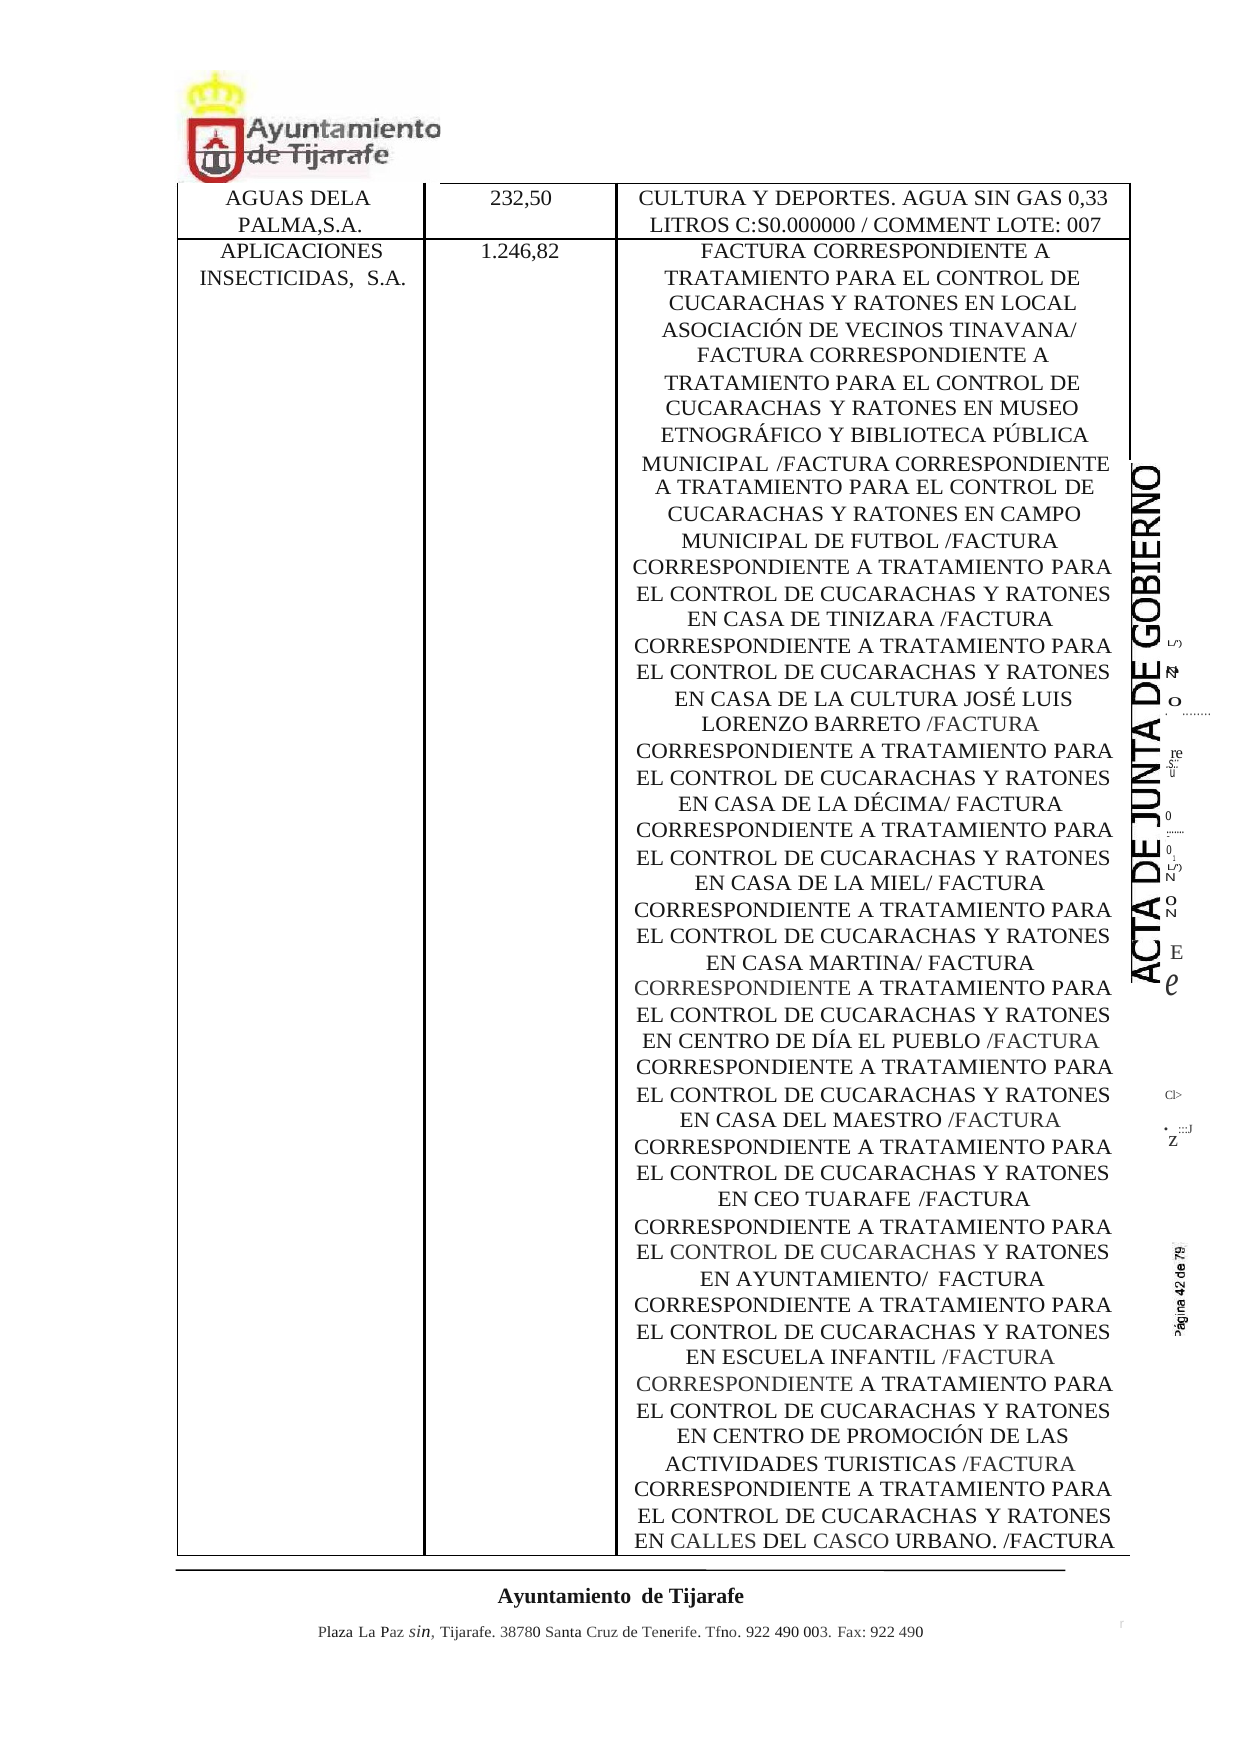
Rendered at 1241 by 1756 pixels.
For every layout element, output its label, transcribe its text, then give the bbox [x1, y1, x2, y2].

table_cell [178, 897, 423, 950]
table_cell [426, 369, 615, 422]
table_cell [426, 633, 615, 686]
table_cell [178, 528, 423, 581]
table_cell CORRESPONDIENTE A TRATAMIENTO PARA [618, 738, 1130, 765]
table_cell EL CONTROL DE CUCARACHAS Y RATONES EN CASA DE LA DÉCIMA/ FACTURA [618, 765, 1130, 818]
table_cell [178, 633, 423, 686]
table_cell TRATAMIENTO PARA EL CONTROL DE CUCARACHAS Y RATONES EN MUSEO [618, 369, 1129, 422]
text .s::. [1166, 754, 1183, 772]
text o [1165, 828, 1171, 838]
text .o........ [1165, 689, 1241, 719]
table_cell EL CONTROL DE CUCARACHAS Y RATONES EN CENTRO DE PROMOCIÓN DE LAS [618, 1398, 1130, 1451]
table_cell [178, 317, 423, 369]
table_cell 1.246,82 [426, 240, 615, 264]
table_cell EL CONTROL DE CUCARACHAS Y RATONES EN ESCUELA INFANTIL /FACTURA [618, 1319, 1130, 1371]
text oN [1165, 651, 1178, 673]
table_cell [178, 738, 423, 765]
table_cell [426, 950, 615, 1002]
table_cell APLICACIONES [178, 240, 423, 264]
table_cell [178, 1266, 423, 1319]
table_cell [178, 1002, 423, 1055]
table_cell CORRESPONDIENTE A TRATAMIENTO PARA [618, 1055, 1130, 1082]
table_cell [178, 581, 423, 633]
table_cell [426, 460, 615, 501]
text u [1169, 764, 1241, 781]
table_cell [426, 1451, 615, 1503]
table_cell [178, 1451, 423, 1503]
table_cell ACTIVIDADES TURISTICAS /FACTURA CORRESPONDIENTE A TRATAMIENTO PARA [618, 1451, 1130, 1503]
table_cell CORRESPONDIENTE A TRATAMIENTO PARA [618, 1371, 1130, 1398]
table_cell CORRESPONDIENTE A TRATAMIENTO PARA EL CONTROL DE CUCARACHAS Y RATONES [618, 897, 1130, 950]
text •z:::J [1164, 1113, 1241, 1152]
table_cell [426, 1002, 615, 1055]
table_cell EL CONTROL DE CUCARACHAS Y RATONES EN CENTRO DE DÍA EL PUEBLO /FACTURA [618, 1002, 1130, 1055]
table_cell [426, 686, 615, 738]
text o [1165, 807, 1241, 823]
table_cell [426, 1530, 615, 1555]
table_cell MUNICIPAL /FACTURA CORRESPONDIENTE A TRATAMIENTO PARA EL CONTROL DE [618, 460, 1130, 501]
table_cell EL CONTROL DE CUCARACHAS Y RATONES [618, 1503, 1130, 1530]
table_cell [426, 1266, 615, 1319]
table_cell EN CALLES DEL CASCO URBANO. /FACTURA [618, 1530, 1130, 1555]
table_cell [426, 264, 615, 317]
table_header [426, 183, 440, 238]
table_cell [178, 1319, 423, 1371]
table_cell [426, 422, 615, 460]
table_cell CORRESPONDIENTE A TRATAMIENTO PARA EL CONTROL DE CUCARACHAS Y RATONES [618, 1214, 1130, 1266]
table_cell [426, 1214, 615, 1266]
table_cell ETNOGRÁFICO Y BIBLIOTECA PÚBLICA [618, 422, 1129, 460]
table_cell [426, 1187, 615, 1214]
table_cell [426, 818, 615, 845]
text E [1170, 941, 1183, 964]
table_cell [178, 818, 423, 845]
text o [1166, 837, 1172, 858]
table_cell [178, 1530, 423, 1555]
table_header AGUAS DELA PALMA,S.A. [178, 183, 423, 238]
table_cell EL CONTROL DE CUCARACHAS Y RATONES EN CASA DE TINIZARA /FACTURA [618, 581, 1130, 633]
table_cell [178, 1082, 423, 1134]
text L/') [1165, 638, 1241, 651]
table_cell ASOCIACIÓN DE VECINOS TINAVANA/ FACTURA CORRESPONDIENTE A [618, 317, 1129, 369]
table_cell TRATAMIENTO PARA EL CONTROL DE CUCARACHAS Y RATONES EN LOCAL [618, 264, 1129, 317]
table_cell [178, 1214, 423, 1266]
table_cell [178, 460, 423, 501]
text No Ne Cl> [1165, 874, 1183, 1102]
table_cell CORRESPONDIENTE A TRATAMIENTO PARA EL CONTROL DE CUCARACHAS Y RATONES [618, 1134, 1130, 1187]
table_cell EN CASA DE LA CULTURA JOSÉ LUIS LORENZO BARRETO /FACTURA [618, 686, 1130, 738]
table_header 232,50 [440, 184, 615, 238]
table_cell [178, 845, 423, 897]
table_cell [426, 1134, 615, 1187]
table_cell FACTURA CORRESPONDIENTE A [618, 240, 1129, 264]
text L/') [1167, 837, 1241, 872]
text ....... [1166, 823, 1241, 837]
table_cell [178, 501, 423, 528]
table_cell [426, 581, 615, 633]
table_cell [178, 1371, 423, 1398]
table_cell [178, 765, 423, 818]
table_cell INSECTICIDAS, S.A. [178, 264, 423, 317]
table_cell [178, 950, 423, 1002]
table_cell [426, 845, 615, 897]
table_cell [426, 1055, 615, 1082]
table_cell [426, 501, 615, 528]
text N [1165, 667, 1241, 681]
table_cell [178, 1187, 423, 1214]
table_cell CORRESPONDIENTE A TRATAMIENTO PARA EL CONTROL DE CUCARACHAS Y RATONES [618, 633, 1130, 686]
table_cell [426, 897, 615, 950]
table_cell [178, 1398, 423, 1451]
table_cell [178, 1503, 423, 1530]
table_cell [178, 1134, 423, 1187]
table_cell [178, 1055, 423, 1082]
table_cell EL CONTROL DE CUCARACHAS Y RATONES EN CASA DE LA MIEL/ FACTURA [618, 845, 1130, 897]
table_cell [426, 1398, 615, 1451]
table_cell [426, 738, 615, 765]
table_cell [426, 317, 615, 369]
table_cell [426, 1503, 615, 1530]
table_cell CUCARACHAS Y RATONES EN CAMPO [618, 501, 1130, 528]
table_cell [426, 765, 615, 818]
table_cell EN CEO TUARAFE /FACTURA [618, 1187, 1130, 1214]
table_cell [178, 686, 423, 738]
table_cell EN CASA MARTINA/ FACTURA CORRESPONDIENTE A TRATAMIENTO PARA [618, 950, 1130, 1002]
text re [1170, 742, 1241, 762]
table_cell [426, 1371, 615, 1398]
table_cell [178, 422, 423, 460]
table_cell [426, 1082, 615, 1134]
table_cell EN AYUNTAMIENTO/ FACTURA CORRESPONDIENTE A TRATAMIENTO PARA [618, 1266, 1130, 1319]
table_cell [426, 528, 615, 581]
table_cell [426, 1319, 615, 1371]
table_cell CORRESPONDIENTE A TRATAMIENTO PARA [618, 818, 1130, 845]
table_cell MUNICIPAL DE FUTBOL /FACTURA CORRESPONDIENTE A TRATAMIENTO PARA [618, 528, 1130, 581]
table_cell EL CONTROL DE CUCARACHAS Y RATONES EN CASA DEL MAESTRO /FACTURA [618, 1082, 1130, 1134]
table_cell [178, 369, 423, 422]
table_header CULTURA Y DEPORTES. AGUA SIN GAS 0,33 LITROS C:S0.000000 / COMMENT LOTE: 007 [618, 184, 1129, 238]
